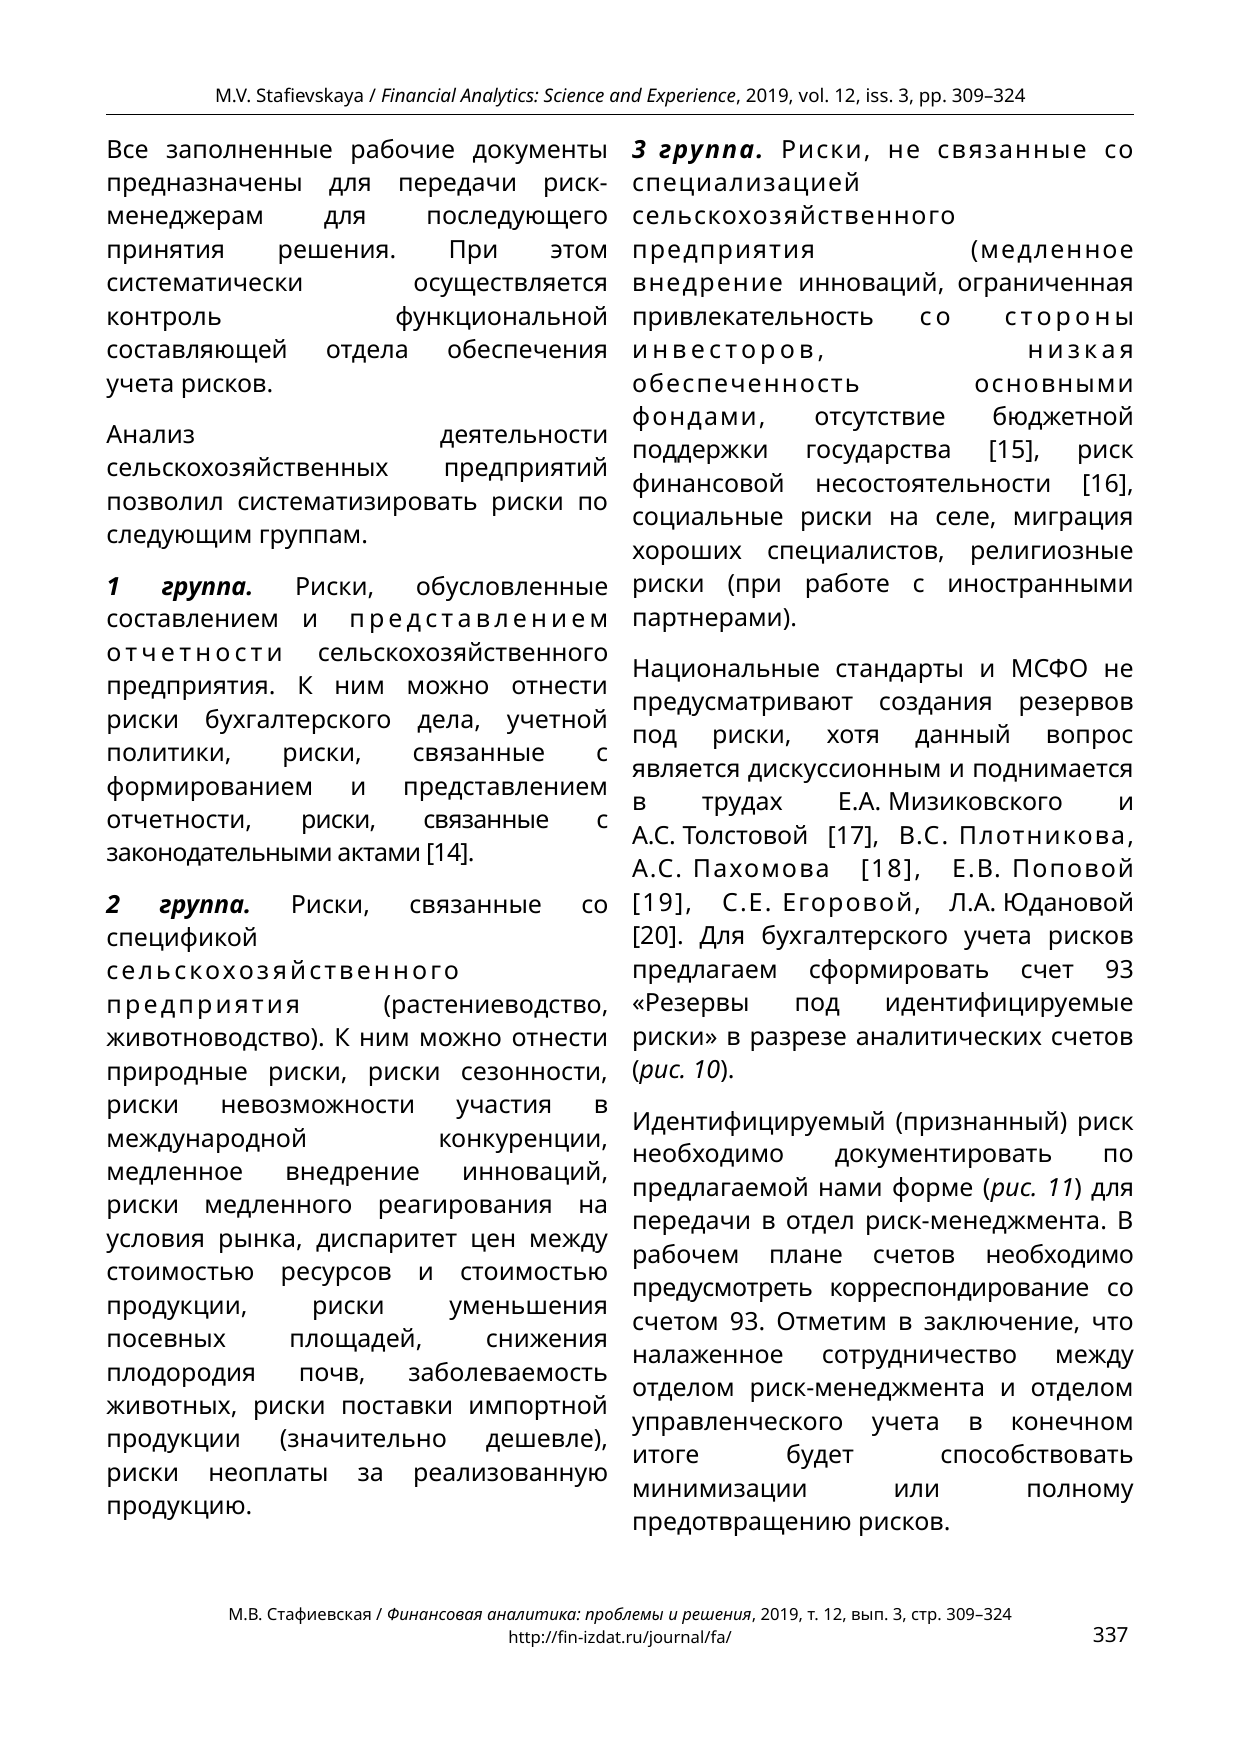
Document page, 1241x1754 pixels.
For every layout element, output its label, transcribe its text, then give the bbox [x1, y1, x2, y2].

text 3 группа. Риски, не связанные со специализацией сельскохозяйственного предприятия (медленное внедрение инноваций, ограниченная привлекательность со стороны инвесторов, низкая обеспеченность основными фондами, отсутствие бюджетной поддержки государства [15], риск финансовой несостоятельности [16], социальные риски на селе, миграция хороших специалистов, религиозные риски (при работе с иностранными партнерами). [632, 132, 1134, 633]
text 1 группа. Риски, обусловленные составлением и представлением отчетности сельскохозяйственного предприятия. К ним можно отнести риски бухгалтерского дела, учетной политики, риски, связанные с формированием и представлением отчетности, риски, связанные с законодательными актами [14]. [106, 568, 608, 869]
text 2 группа. Риски, связанные со спецификой сельскохозяйственного предприятия (растениеводство, животноводство). К ним можно отнести природные риски, риски сезонности, риски невозможности участия в международной конкуренции, медленное внедрение инноваций, риски медленного реагирования на условия рынка, диспаритет цен между стоимостью ресурсов и стоимостью продукции, риски уменьшения посевных площадей, снижения плодородия почв, заболеваемость животных, риски поставки импортной продукции (значительно дешевле), риски неоплаты за реализованную продукцию. [106, 887, 608, 1522]
text Анализ деятельности сельскохозяйственных предприятий позволил систематизировать риски по следующим группам. [106, 417, 608, 551]
text Идентифицируемый (признанный) риск необходимо документировать по предлагаемой нами форме (рис. 11) для передачи в отдел риск-менеджмента. В рабочем плане счетов необходимо предусмотреть корреспондирование со счетом 93. Отметим в заключение, что налаженное сотрудничество между отделом риск-менеджмента и отделом управленческого учета в конечном итоге будет способствовать минимизации или полному предотвращению рисков. [632, 1103, 1134, 1538]
text Национальные стандарты и МСФО не предусматривают создания резервов под риски, хотя данный вопрос является дискуссионным и поднимается в трудах Е.А. Мизиковского и А.С. Толстовой [17], В.С. Плотникова, А.С. Пахомова [18], Е.В. Поповой [19], С.Е. Егоровой, Л.А. Юдановой [20]. Для бухгалтерского учета рисков предлагаем сформировать счет 93 «Резервы под идентифицируемые риски» в разрезе аналитических счетов (рис. 10). [632, 651, 1134, 1086]
text Все заполненные рабочие документы предназначены для передачи риск-менеджерам для последующего принятия решения. При этом систематически осуществляется контроль функциональной составляющей отдела обеспечения учета рисков. [106, 132, 608, 399]
